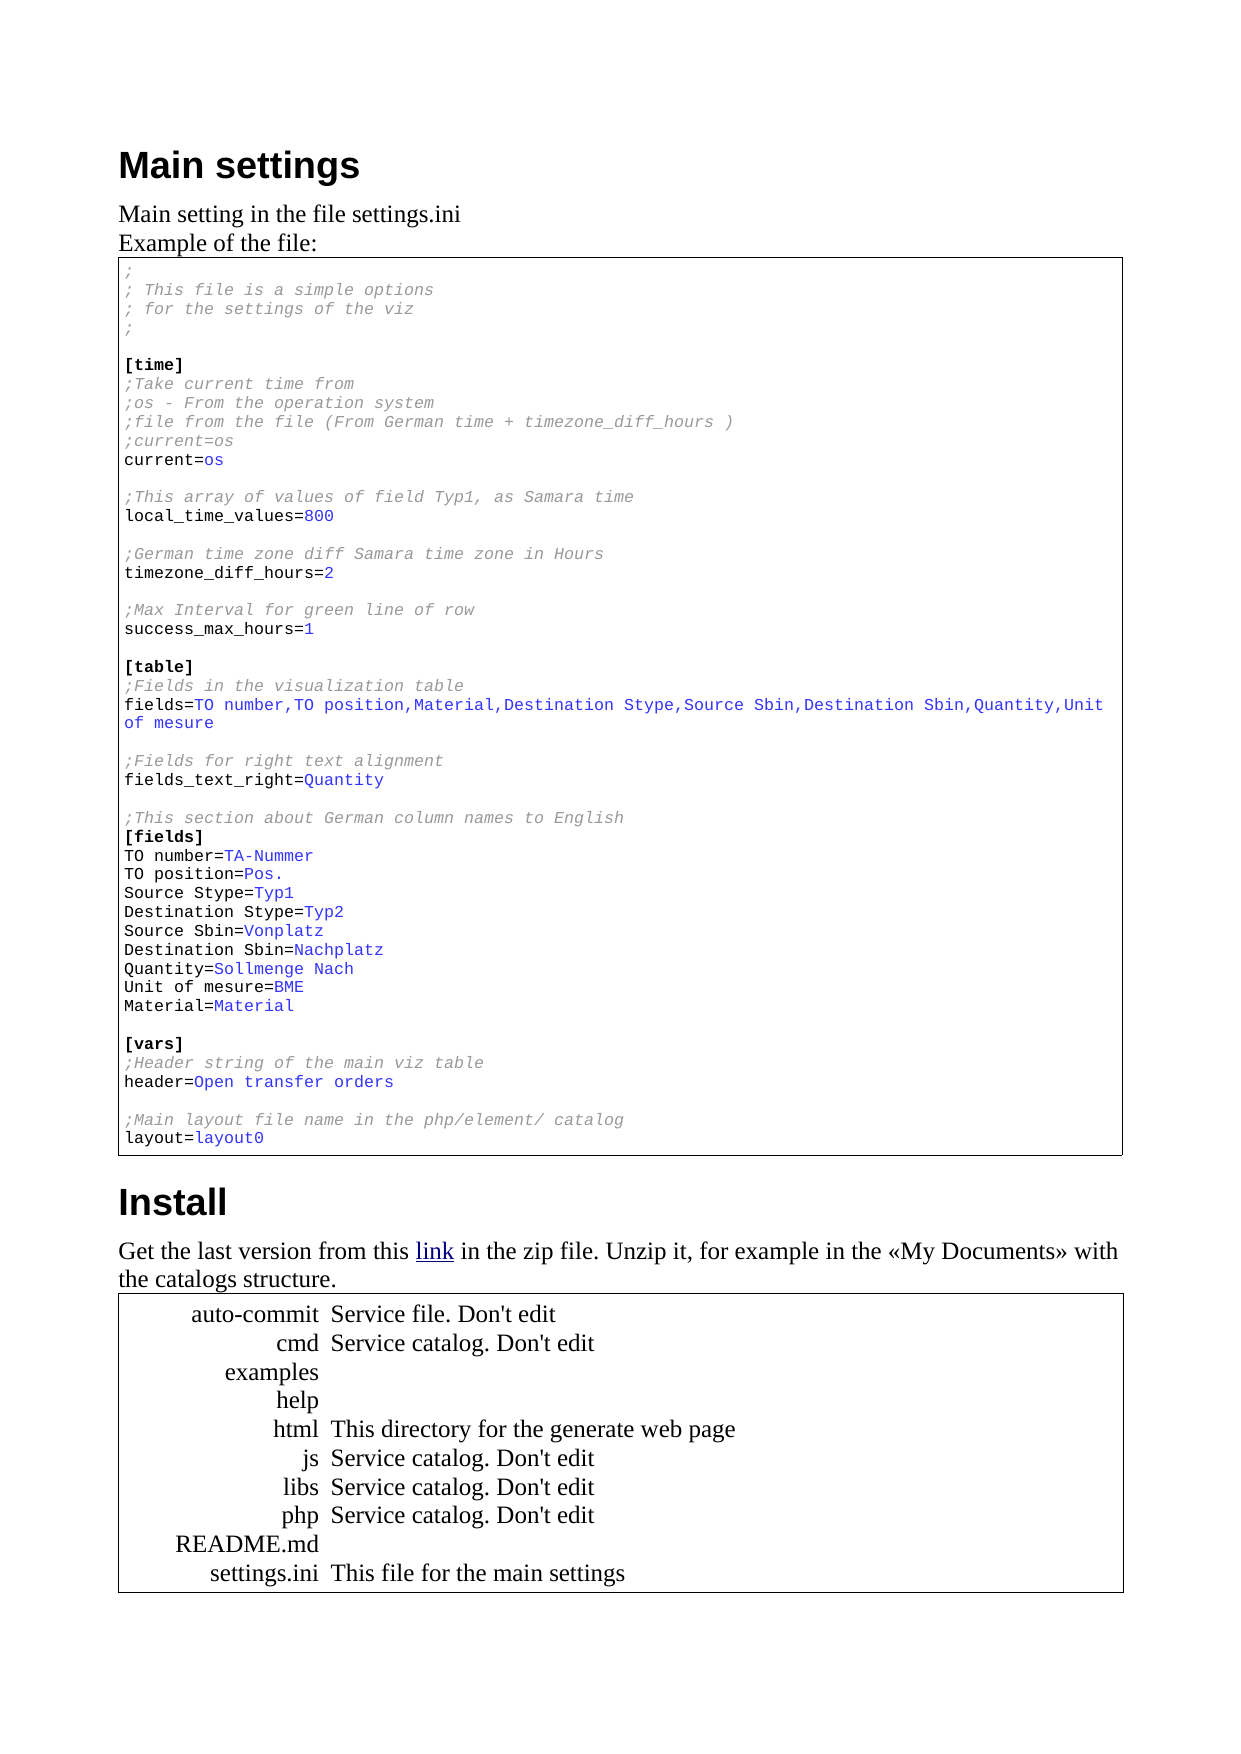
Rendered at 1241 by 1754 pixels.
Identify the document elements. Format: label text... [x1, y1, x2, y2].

text Example of the file: [118, 228, 1122, 257]
table_header ; ; This file is a simple options ; for the settings of the viz ; [time] ;Take current time from ;os - From the operation system ;file from the file (From German time + timezone_diff_hours ) ;current=os current=os ;This array of values of field Typ1, as Samara time local_time_values=800 ;German time zone diff Samara time zone in Hours timezone_diff_hours=2 ;Max Interval for green line of row success_max_hours=1 [table] ;Fields in the visualization table fields=TO number,TO position,Material,Destination Stype,Source Sbin,Destination Sbin,Quantity,Unit of mesure ;Fields for right text alignment fields_text_right=Quantity ;This section about German column names to English [fields] TO number=TA-Nummer TO position=Pos. Source Stype=Typ1 Destination Stype=Typ2 Source Sbin=Vonplatz Destination Sbin=Nachplatz Quantity=Sollmenge Nach Unit of mesure=BME Material=Material [vars] ;Header string of the main viz table header=Open transfer orders ;Main layout file name in the php/element/ catalog layout=layout0 [119, 258, 1122, 1154]
text Main setting in the file settings.ini [118, 199, 1122, 228]
subtitle Main settings [118, 143, 1122, 187]
table_header Service file. Don't edit Service catalog. Don't edit This directory for the generate web page Service catalog. Don't edit Service catalog. Don't edit Service catalog. Don't edit This file for the main settings [325, 1294, 1123, 1592]
table_header auto-commit cmd examples help html js libs php README.md settings.ini [119, 1294, 324, 1592]
text Get the last version from this link in the zip file. Unzip it, for example in the «My Documents» with the catalogs structure. [118, 1236, 1122, 1293]
subtitle Install [118, 1179, 1122, 1223]
